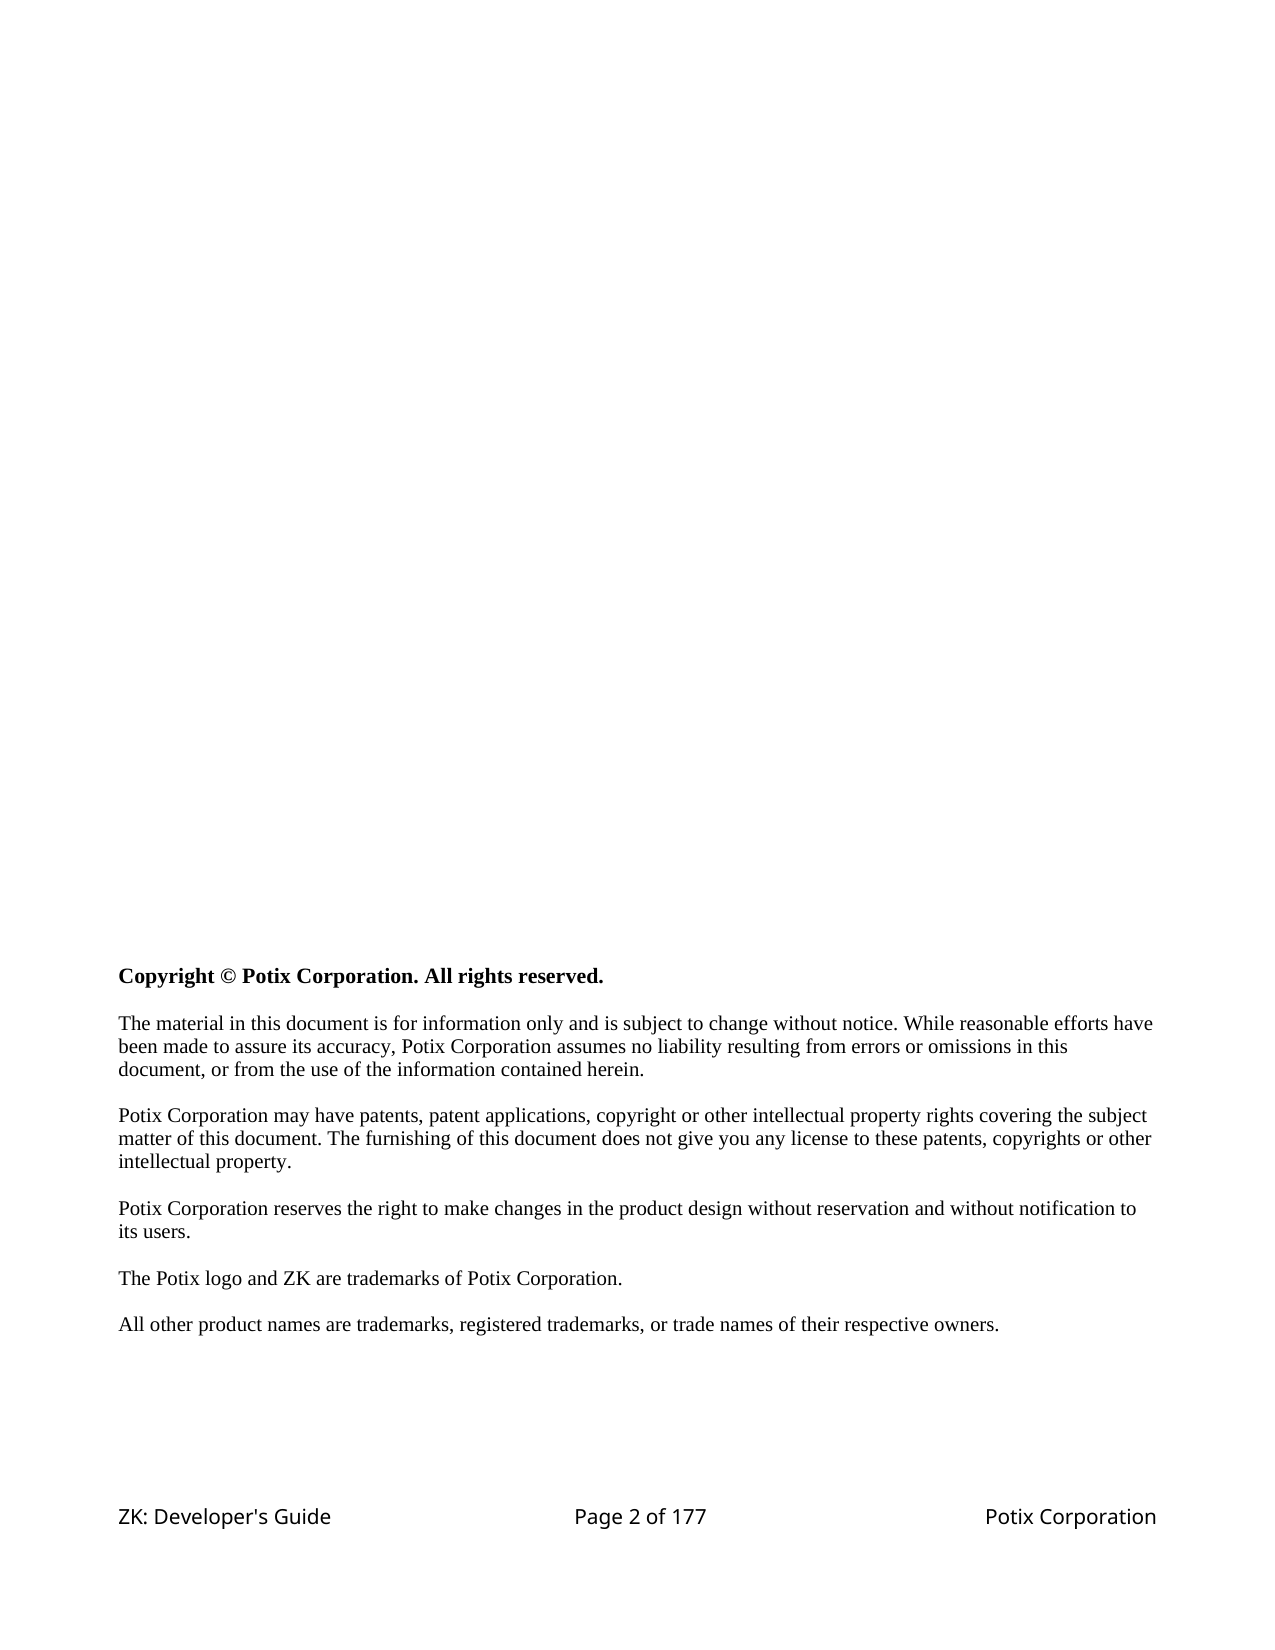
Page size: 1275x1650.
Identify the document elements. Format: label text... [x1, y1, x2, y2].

text Potix Corporation reserves the right to make changes in the product design without reservation and without notification to its users. [118, 1197, 1157, 1243]
text The material in this document is for information only and is subject to change without notice. While reasonable efforts have been made to assure its accuracy, Potix Corporation assumes no liability resulting from errors or omissions in this document, or from the use of the information contained herein. [118, 1011, 1157, 1081]
text The Potix logo and ZK are trademarks of Potix Corporation. [118, 1267, 1157, 1289]
text Copyright © Potix Corporation. All rights reserved. [118, 963, 1157, 988]
text All other product names are trademarks, registered trademarks, or trade names of their respective owners. [118, 1313, 1157, 1336]
text Potix Corporation may have patents, patent applications, copyright or other intellectual property rights covering the subject matter of this document. The furnishing of this document does not give you any license to these patents, copyrights or other intellectual property. [118, 1104, 1157, 1173]
